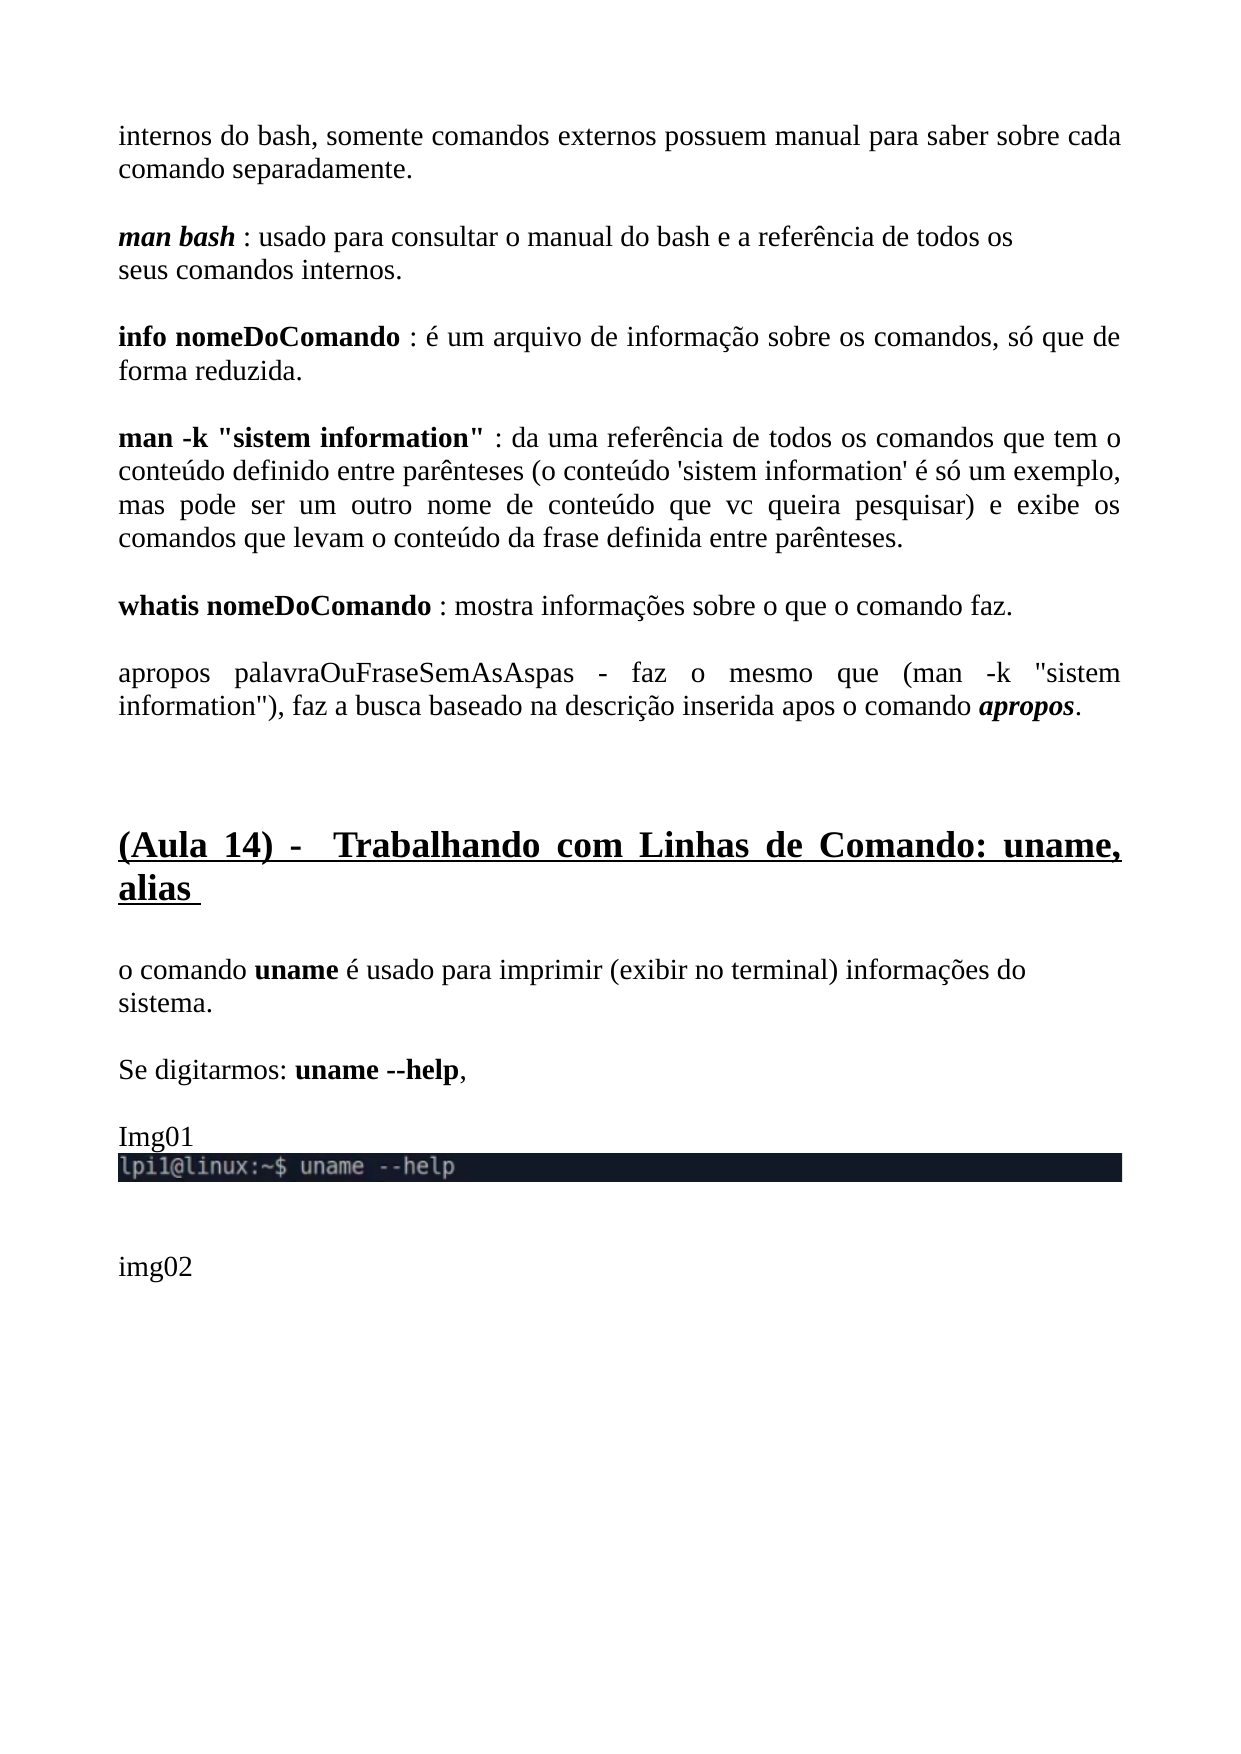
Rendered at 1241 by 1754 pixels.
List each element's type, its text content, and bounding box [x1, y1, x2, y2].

text whatis nomeDoComando : mostra informações sobre o que o comando faz. [118, 588, 1122, 621]
text o comando uname é usado para imprimir (exibir no terminal) informações do sistema. [118, 952, 1122, 1019]
text alias [118, 862, 1122, 909]
text internos do bash, somente comandos externos possuem manual para saber sobre cada comando separadamente. [118, 118, 1122, 185]
text (Aula 14) - Trabalhando com Linhas de Comando: uname, [118, 822, 1122, 860]
picture [118, 1153, 1123, 1182]
text seus comandos internos. [118, 252, 1122, 286]
text Img01 [118, 1119, 1122, 1153]
text man -k "sistem information" : da uma referência de todos os comandos que tem o conteúdo definido entre parênteses (o conteúdo 'sistem information' é só um exemplo, mas pode ser um outro nome de conteúdo que vc queira pesquisar) e exibe os comandos que levam o conteúdo da frase definida entre parênteses. [118, 420, 1122, 554]
text apropos palavraOuFraseSemAsAspas - faz o mesmo que (man -k "sistem information"), faz a busca baseado na descrição inserida apos o comando apropos. [118, 655, 1122, 722]
text man bash : usado para consultar o manual do bash e a referência de todos os [118, 219, 1122, 252]
text info nomeDoComando : é um arquivo de informação sobre os comandos, só que de forma reduzida. [118, 319, 1122, 386]
text Se digitarmos: uname --help, [118, 1052, 1122, 1086]
text img02 [118, 1249, 1122, 1282]
